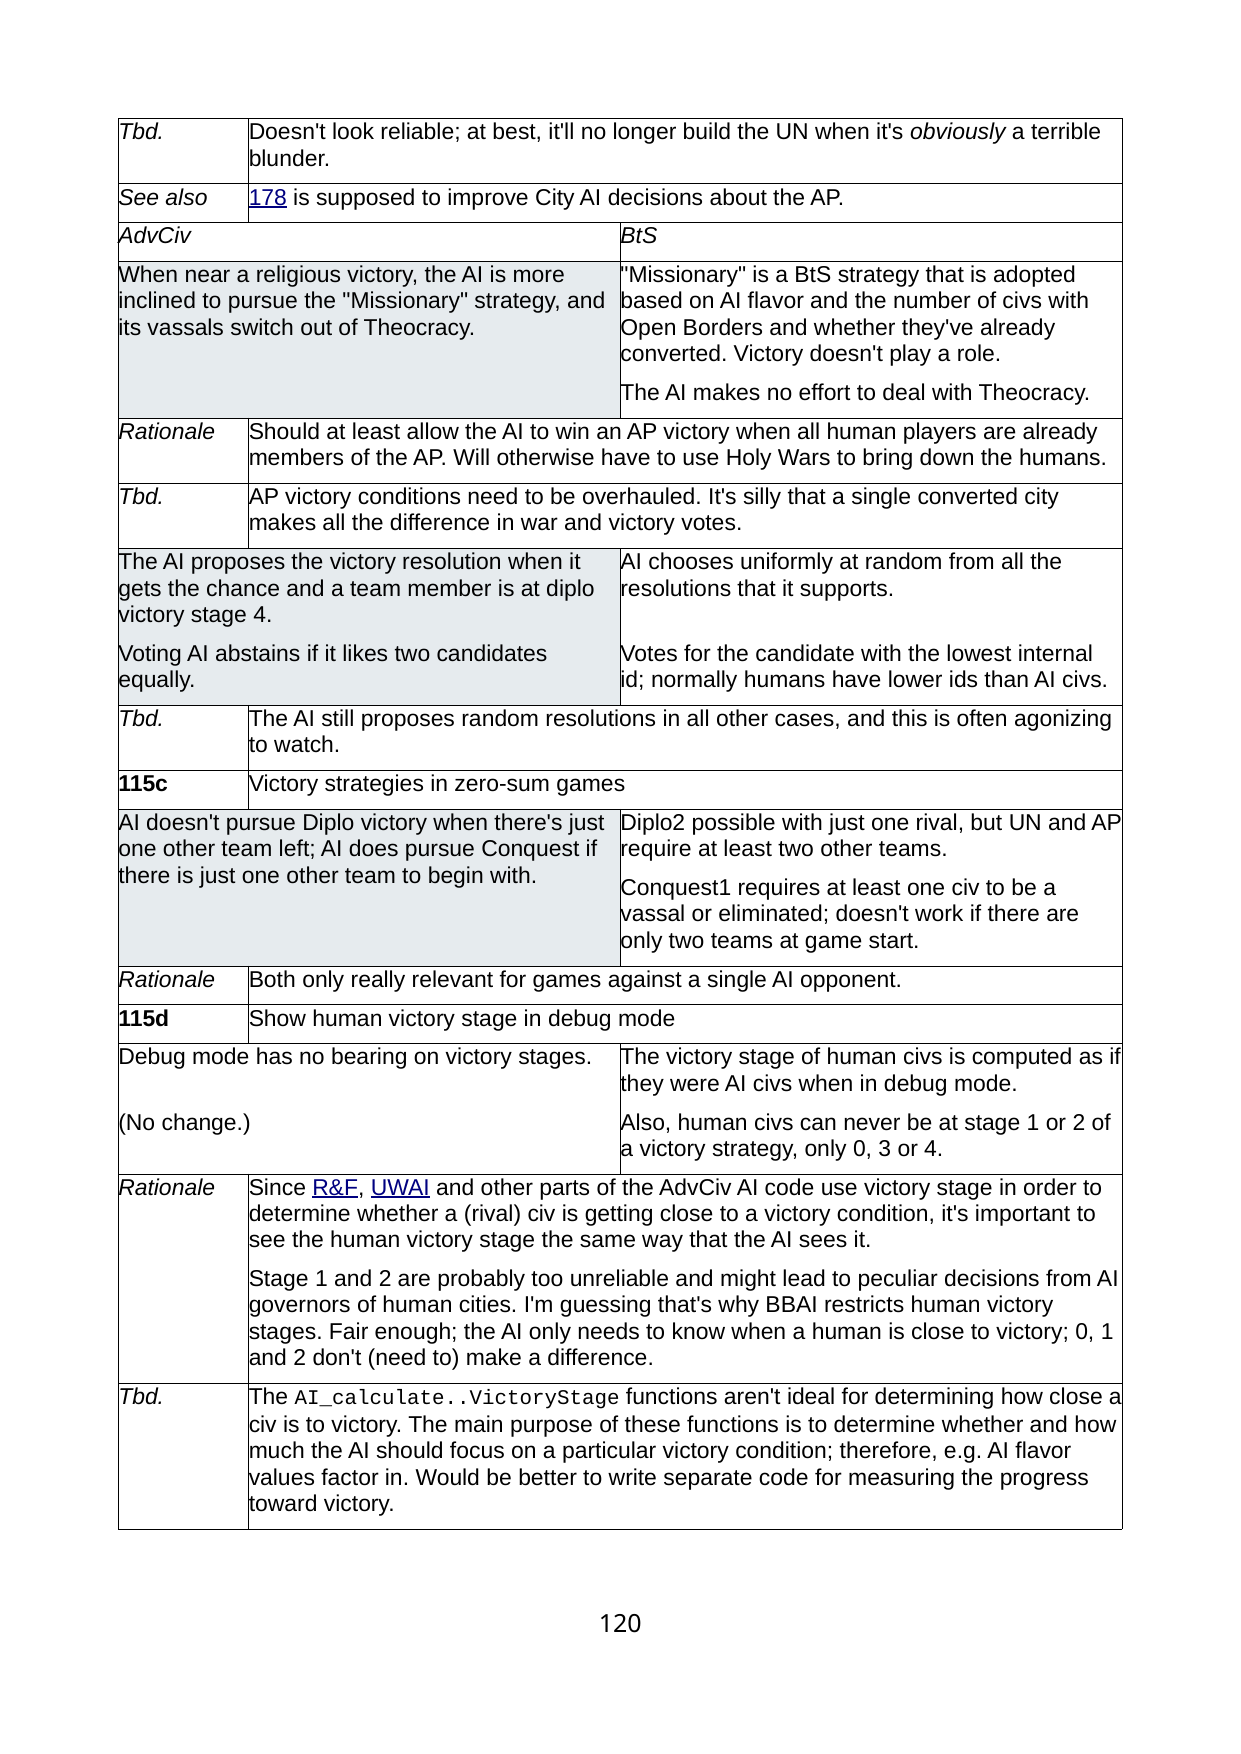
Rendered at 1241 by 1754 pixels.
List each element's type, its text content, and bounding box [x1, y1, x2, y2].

table_cell Should at least allow the AI to win an AP victory when all human players are already members of the AP. Will otherwise have to use Holy Wars to bring down the humans. [249, 419, 1122, 483]
table_cell The AI_calculate..VictoryStage functions aren't ideal for determining how close a civ is to victory. The main purpose of these functions is to determine whether and how much the AI should focus on a particular victory condition; therefore, e.g. AI flavor values factor in. Would be better to write separate code for measuring the progress toward victory. [249, 1384, 1122, 1528]
table_cell Both only really relevant for games against a single AI opponent. [249, 967, 1122, 1004]
table_cell AP victory conditions need to be overhauled. It's silly that a single converted city makes all the difference in war and victory votes. [249, 484, 1122, 548]
table_cell AdvCiv [119, 223, 620, 261]
table_cell When near a religious victory, the AI is more inclined to pursue the "Missionary" strategy, and its vassals switch out of Theocracy. [119, 262, 620, 418]
table_cell The AI still proposes random resolutions in all other cases, and this is often agonizing to watch. [249, 706, 1122, 770]
table_cell 115c [119, 771, 248, 809]
table_cell Tbd. [119, 1384, 248, 1528]
table_cell Rationale [119, 1175, 248, 1383]
table_cell See also [119, 184, 248, 222]
table_cell Show human victory stage in debug mode [249, 1005, 1122, 1043]
table_cell Since R&F, UWAI and other parts of the AdvCiv AI code use victory stage in order to determine whether a (rival) civ is getting close to a victory condition, it's important to see the human victory stage the same way that the AI sees it. Stage 1 and 2 are probably too unreliable and might lead to peculiar decisions from AI governors of human cities. I'm guessing that's why BBAI restricts human victory stages. Fair enough; the AI only needs to know when a human is close to victory; 0, 1 and 2 don't (need to) make a difference. [249, 1175, 1122, 1383]
table_cell Tbd. [119, 706, 248, 770]
table_cell AI doesn't pursue Diplo victory when there's just one other team left; AI does pursue Conquest if there is just one other team to begin with. [119, 810, 620, 966]
table_cell The victory stage of human civs is computed as if they were AI civs when in debug mode. Also, human civs can never be at stage 1 or 2 of a victory strategy, only 0, 3 or 4. [621, 1044, 1122, 1173]
table_cell Tbd. [119, 119, 248, 183]
table_cell Victory strategies in zero-sum games [249, 771, 1122, 809]
table_cell Tbd. [119, 484, 248, 548]
table_cell 178 is supposed to improve City AI decisions about the AP. [249, 184, 1122, 222]
table_cell The AI proposes the victory resolution when it gets the chance and a team member is at diplo victory stage 4. Voting AI abstains if it likes two candidates equally. [119, 549, 620, 705]
table_cell Doesn't look reliable; at best, it'll no longer build the UN when it's obviously a terrible blunder. [249, 119, 1122, 183]
table_cell Rationale [119, 967, 248, 1004]
table_cell AI chooses uniformly at random from all the resolutions that it supports. Votes for the candidate with the lowest internal id; normally humans have lower ids than AI civs. [621, 549, 1122, 705]
table_cell Diplo2 possible with just one rival, but UN and AP require at least two other teams. Conquest1 requires at least one civ to be a vassal or eliminated; doesn't work if there are only two teams at game start. [621, 810, 1122, 966]
table_cell 115d [119, 1005, 248, 1043]
table_cell BtS [621, 223, 1122, 261]
table_cell Debug mode has no bearing on victory stages. (No change.) [119, 1044, 620, 1173]
table_cell "Missionary" is a BtS strategy that is adopted based on AI flavor and the number of civs with Open Borders and whether they've already converted. Victory doesn't play a role. The AI makes no effort to deal with Theocracy. [621, 262, 1122, 418]
table_cell Rationale [119, 419, 248, 483]
